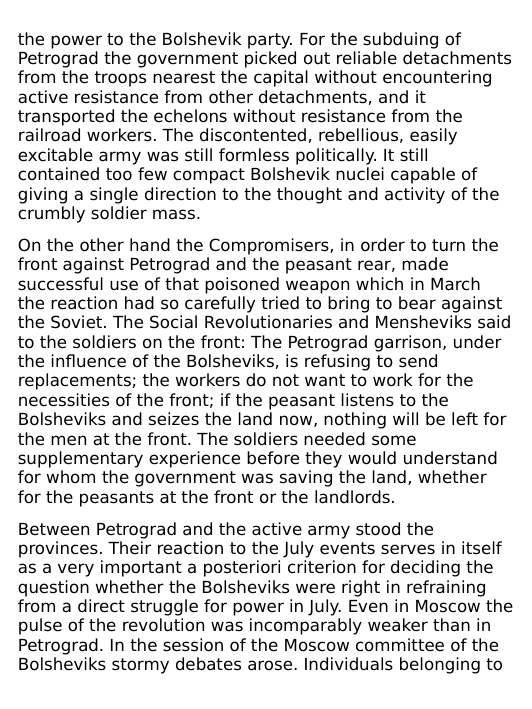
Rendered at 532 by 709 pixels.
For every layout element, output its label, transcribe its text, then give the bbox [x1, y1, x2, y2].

text Between Petrograd and the active army stood the provinces. Their reaction to the July events serves in itself as a very important a posteriori criterion for deciding the question whether the Bolsheviks were right in refraining from a direct struggle for power in July. Even in Moscow the pulse of the revolution was incomparably weaker than in Petrograd. In the session of the Moscow committee of the Bolsheviks stormy debates arose. Individuals belonging to [18, 519, 514, 674]
text the power to the Bolshevik party. For the subduing of Petrograd the government picked out reliable detachments from the troops nearest the capital without encountering active resistance from other detachments, and it transported the echelons without resistance from the railroad workers. The discontented, rebellious, easily excitable army was still formless politically. It still contained too few compact Bolshevik nuclei capable of giving a single direction to the thought and activity of the crumbly soldier mass. [18, 29, 514, 223]
text On the other hand the Compromisers, in order to turn the front against Petrograd and the peasant rear, made successful use of that poisoned weapon which in March the reaction had so carefully tried to bring to bear against the Soviet. The Social Revolutionaries and Mensheviks said to the soldiers on the front: The Petrograd garrison, under the influence of the Bolsheviks, is refusing to send replacements; the workers do not want to work for the necessities of the front; if the peasant listens to the Bolsheviks and seizes the land now, nothing will be left for the men at the front. The soldiers needed some supplementary experience before they would understand for whom the government was saving the land, whether for the peasants at the front or the landlords. [18, 236, 514, 507]
